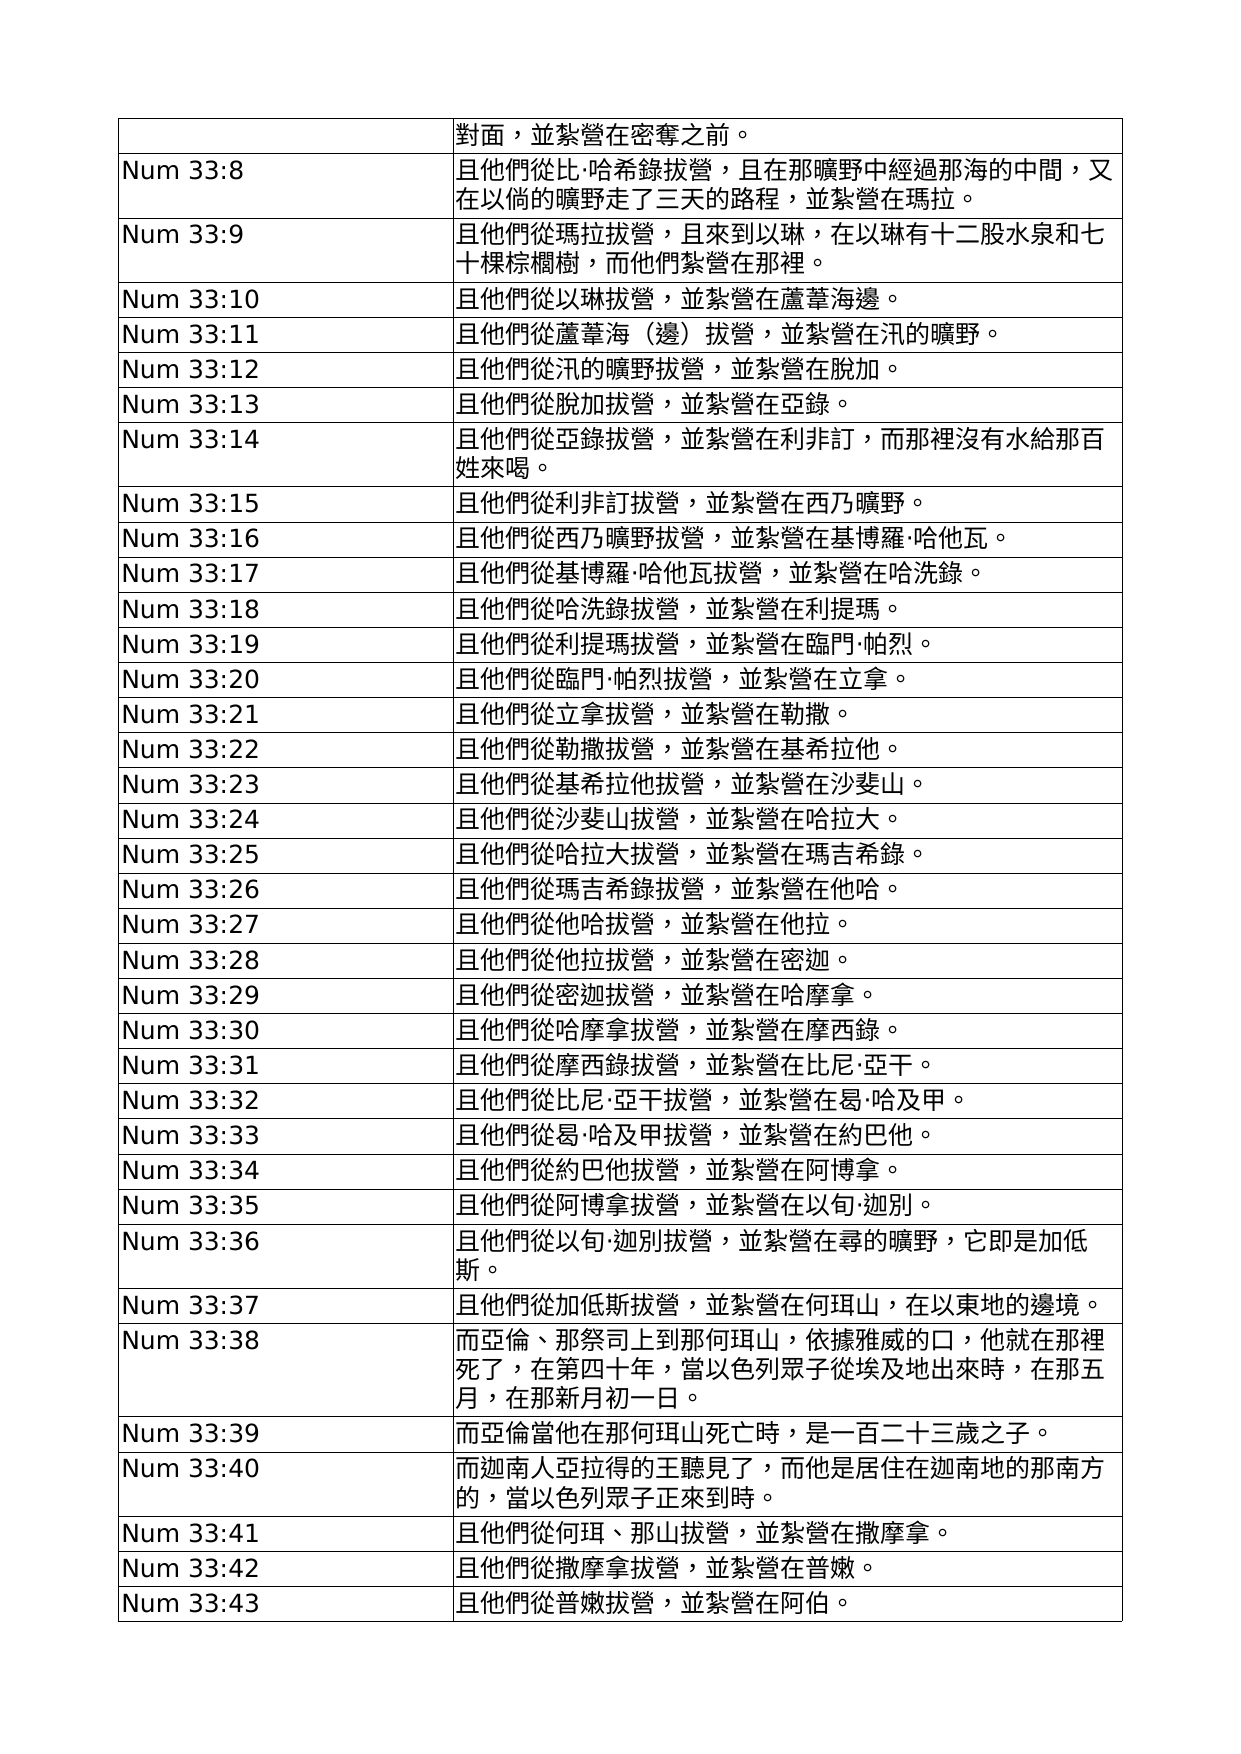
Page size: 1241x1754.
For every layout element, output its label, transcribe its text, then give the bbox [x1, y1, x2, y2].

table_cell 且他們從臨門‧帕烈拔營，並紮營在立拿。 [454, 663, 1122, 697]
table_cell 且他們從脫加拔營，並紮營在亞錄。 [454, 388, 1122, 422]
table_cell Num 33:27 [119, 909, 453, 943]
table_cell Num 33:33 [119, 1119, 453, 1153]
table_cell Num 33:43 [119, 1587, 453, 1621]
table_cell Num 33:13 [119, 388, 453, 422]
table_cell Num 33:40 [119, 1453, 453, 1516]
table_cell 且他們從立拿拔營，並紮營在勒撒。 [454, 698, 1122, 732]
table_cell 且他們從密迦拔營，並紮營在哈摩拿。 [454, 979, 1122, 1013]
table_cell Num 33:41 [119, 1517, 453, 1551]
table_cell Num 33:18 [119, 593, 453, 627]
table_cell Num 33:42 [119, 1552, 453, 1586]
table_cell 且他們從撒摩拿拔營，並紮營在普嫩。 [454, 1552, 1122, 1586]
table_cell 對面，並紮營在密奪之前。 [454, 119, 1122, 153]
table_cell Num 33:21 [119, 698, 453, 732]
table_cell 且他們從他拉拔營，並紮營在密迦。 [454, 944, 1122, 978]
table_cell Num 33:31 [119, 1049, 453, 1083]
table_cell Num 33:12 [119, 353, 453, 387]
table_cell Num 33:11 [119, 318, 453, 352]
table_cell Num 33:38 [119, 1324, 453, 1416]
table_cell 且他們從何珥、那山拔營，並紮營在撒摩拿。 [454, 1517, 1122, 1551]
table_cell Num 33:9 [119, 219, 453, 282]
table_cell 且他們從哈摩拿拔營，並紮營在摩西錄。 [454, 1014, 1122, 1048]
table_cell 且他們從約巴他拔營，並紮營在阿博拿。 [454, 1155, 1122, 1188]
table_cell 且他們從基博羅‧哈他瓦拔營，並紮營在哈洗錄。 [454, 558, 1122, 592]
table_cell 且他們從阿博拿拔營，並紮營在以旬‧迦別。 [454, 1190, 1122, 1224]
table_cell 而迦南人亞拉得的王聽見了，而他是居住在迦南地的那南方的，當以色列眾子正來到時。 [454, 1453, 1122, 1516]
table_cell Num 33:30 [119, 1014, 453, 1048]
table_cell 且他們從基希拉他拔營，並紮營在沙斐山。 [454, 768, 1122, 802]
table_cell 且他們從比尼‧亞干拔營，並紮營在曷‧哈及甲。 [454, 1084, 1122, 1118]
table_cell Num 33:39 [119, 1417, 453, 1452]
table_cell Num 33:25 [119, 839, 453, 873]
table_cell 且他們從以琳拔營，並紮營在蘆葦海邊。 [454, 283, 1122, 317]
table_cell 且他們從瑪吉希錄拔營，並紮營在他哈。 [454, 874, 1122, 908]
table_cell Num 33:36 [119, 1225, 453, 1288]
table_cell Num 33:19 [119, 628, 453, 662]
table_cell 且他們從蘆葦海（邊）拔營，並紮營在汛的曠野。 [454, 318, 1122, 352]
table_cell 且他們從摩西錄拔營，並紮營在比尼‧亞干。 [454, 1049, 1122, 1083]
table_cell 而亞倫、那祭司上到那何珥山，依據雅威的口，他就在那裡死了，在第四十年，當以色列眾子從埃及地出來時，在那五月，在那新月初一日。 [454, 1324, 1122, 1416]
table_cell 且他們從哈拉大拔營，並紮營在瑪吉希錄。 [454, 839, 1122, 873]
table_cell Num 33:8 [119, 154, 453, 217]
table_cell 且他們從汛的曠野拔營，並紮營在脫加。 [454, 353, 1122, 387]
table_cell 且他們從哈洗錄拔營，並紮營在利提瑪。 [454, 593, 1122, 627]
table_cell 且他們從利提瑪拔營，並紮營在臨門‧帕烈。 [454, 628, 1122, 662]
table_cell 且他們從他哈拔營，並紮營在他拉。 [454, 909, 1122, 943]
table_cell 且他們從曷‧哈及甲拔營，並紮營在約巴他。 [454, 1119, 1122, 1153]
table_cell Num 33:29 [119, 979, 453, 1013]
table_cell 且他們從加低斯拔營，並紮營在何珥山，在以東地的邊境。 [454, 1289, 1122, 1323]
table_cell Num 33:37 [119, 1289, 453, 1323]
table_cell Num 33:14 [119, 423, 453, 486]
table_cell 且他們從亞錄拔營，並紮營在利非訂，而那裡沒有水給那百姓來喝。 [454, 423, 1122, 486]
table_cell 而亞倫當他在那何珥山死亡時，是一百二十三歲之子。 [454, 1417, 1122, 1452]
table_cell 且他們從沙斐山拔營，並紮營在哈拉大。 [454, 804, 1122, 837]
table_cell Num 33:28 [119, 944, 453, 978]
table_cell Num 33:26 [119, 874, 453, 908]
table_cell 且他們從勒撒拔營，並紮營在基希拉他。 [454, 733, 1122, 767]
table_cell 且他們從利非訂拔營，並紮營在西乃曠野。 [454, 487, 1122, 522]
table_cell 且他們從以旬‧迦別拔營，並紮營在尋的曠野，它即是加低斯。 [454, 1225, 1122, 1288]
table_cell [119, 119, 453, 153]
table_cell 且他們從西乃曠野拔營，並紮營在基博羅‧哈他瓦。 [454, 523, 1122, 557]
table_cell Num 33:24 [119, 804, 453, 837]
table_cell Num 33:15 [119, 487, 453, 522]
table_cell Num 33:23 [119, 768, 453, 802]
table_cell Num 33:32 [119, 1084, 453, 1118]
table_cell Num 33:35 [119, 1190, 453, 1224]
table_cell Num 33:22 [119, 733, 453, 767]
table_cell 且他們從瑪拉拔營，且來到以琳，在以琳有十二股水泉和七十棵棕櫚樹，而他們紮營在那裡。 [454, 219, 1122, 282]
table_cell Num 33:20 [119, 663, 453, 697]
table_cell Num 33:34 [119, 1155, 453, 1188]
table_cell Num 33:10 [119, 283, 453, 317]
table_cell Num 33:17 [119, 558, 453, 592]
table_cell 且他們從普嫩拔營，並紮營在阿伯。 [454, 1587, 1122, 1621]
table_cell Num 33:16 [119, 523, 453, 557]
table_cell 且他們從比‧哈希錄拔營，且在那曠野中經過那海的中間，又在以倘的曠野走了三天的路程，並紮營在瑪拉。 [454, 154, 1122, 217]
